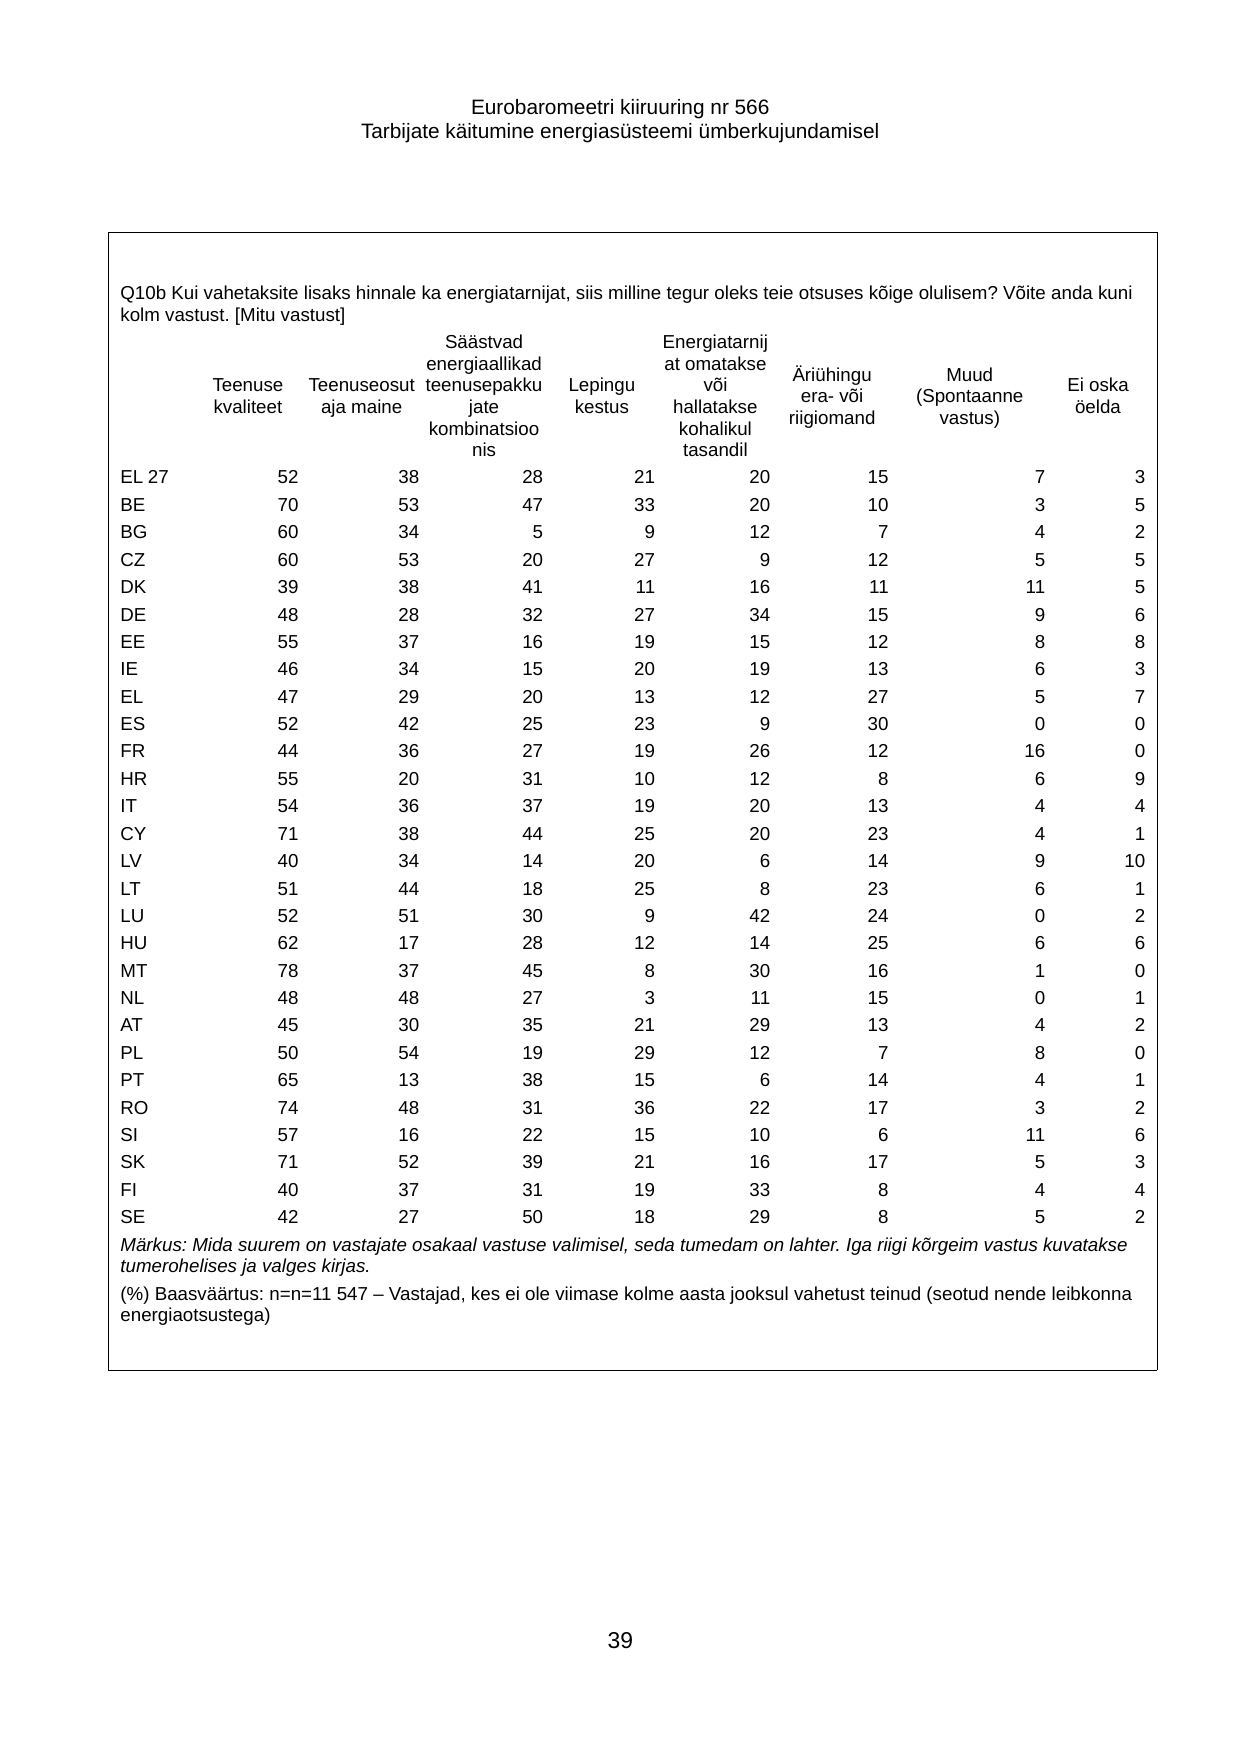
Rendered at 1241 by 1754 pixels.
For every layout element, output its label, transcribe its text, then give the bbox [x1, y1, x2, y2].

table_cell 8 [891, 628, 1048, 655]
table_cell 65 [194, 1066, 301, 1093]
table_cell 19 [422, 1039, 546, 1066]
table_cell 4 [891, 792, 1048, 819]
table_cell 1 [1048, 984, 1148, 1011]
table_cell 13 [773, 792, 891, 819]
table_cell 6 [1048, 1121, 1148, 1148]
table_cell 23 [773, 874, 891, 902]
table_cell 7 [773, 518, 891, 546]
table_cell 14 [773, 1066, 891, 1093]
table_cell 5 [891, 683, 1048, 710]
table_cell 44 [301, 874, 422, 902]
table_cell 4 [891, 518, 1048, 546]
table_cell 27 [546, 546, 658, 573]
table_cell EE [117, 628, 194, 655]
table_cell 53 [301, 491, 422, 518]
table_cell EL [117, 683, 194, 710]
table_cell 36 [546, 1094, 658, 1121]
table_cell 6 [658, 1066, 773, 1093]
table_cell 21 [546, 464, 658, 491]
table_cell 20 [422, 683, 546, 710]
table_cell 8 [546, 957, 658, 984]
table_cell Teenuseosutaja maine [301, 328, 422, 463]
table_cell 54 [301, 1039, 422, 1066]
table_cell 55 [194, 765, 301, 792]
table_cell 34 [301, 518, 422, 546]
table_cell SI [117, 1121, 194, 1148]
table_cell 2 [1048, 1011, 1148, 1039]
table_cell 12 [658, 1039, 773, 1066]
table_cell 15 [773, 464, 891, 491]
table_cell 52 [301, 1148, 422, 1176]
table_cell 45 [194, 1011, 301, 1039]
table_cell 15 [658, 628, 773, 655]
table_cell EL 27 [117, 464, 194, 491]
table_cell 25 [422, 710, 546, 737]
table_cell 20 [546, 655, 658, 683]
table_cell Ei oska öelda [1048, 328, 1148, 463]
table_cell 13 [546, 683, 658, 710]
table_cell 40 [194, 847, 301, 874]
table_cell 4 [891, 1011, 1048, 1039]
table_header Q10b Kui vahetaksite lisaks hinnale ka energiatarnijat, siis milline tegur oleks teie otsuses kõige olulisem? Võite anda kuni kolm vastust. [Mitu vastust] [117, 279, 1148, 328]
table_cell 30 [422, 902, 546, 929]
table_cell 50 [422, 1203, 546, 1231]
table_cell 3 [891, 1094, 1048, 1121]
table_cell 70 [194, 491, 301, 518]
table_cell IE [117, 655, 194, 683]
table_cell 15 [546, 1121, 658, 1148]
table_cell 27 [773, 683, 891, 710]
table_cell 13 [773, 1011, 891, 1039]
table_cell 17 [301, 929, 422, 957]
table_cell 14 [422, 847, 546, 874]
table_cell 31 [422, 765, 546, 792]
table_cell 3 [891, 491, 1048, 518]
table_cell 47 [422, 491, 546, 518]
table_cell 19 [546, 738, 658, 765]
table_cell 10 [773, 491, 891, 518]
table_cell 48 [194, 600, 301, 628]
table_cell 12 [546, 929, 658, 957]
table_cell 0 [891, 902, 1048, 929]
table_cell SE [117, 1203, 194, 1231]
table_cell 4 [891, 1066, 1048, 1093]
table_cell LU [117, 902, 194, 929]
table_cell 2 [1048, 1094, 1148, 1121]
table_cell 15 [546, 1066, 658, 1093]
table_cell [117, 328, 194, 463]
table_cell 62 [194, 929, 301, 957]
table_cell 29 [658, 1011, 773, 1039]
table_cell 28 [301, 600, 422, 628]
table_cell 12 [773, 546, 891, 573]
table_cell 22 [422, 1121, 546, 1148]
table_cell 6 [891, 874, 1048, 902]
table_cell 6 [891, 929, 1048, 957]
table_cell Teenuse kvaliteet [194, 328, 301, 463]
table_cell SK [117, 1148, 194, 1176]
table_cell 71 [194, 1148, 301, 1176]
table_cell 42 [194, 1203, 301, 1231]
table_cell FR [117, 738, 194, 765]
table_cell 41 [422, 573, 546, 600]
table_cell 39 [194, 573, 301, 600]
table_cell 0 [1048, 957, 1148, 984]
table_cell 5 [422, 518, 546, 546]
table_cell 7 [891, 464, 1048, 491]
table_cell 3 [1048, 1148, 1148, 1176]
table_cell 6 [658, 847, 773, 874]
table_cell Märkus: Mida suurem on vastajate osakaal vastuse valimisel, seda tumedam on lahter. Iga riigi kõrgeim vastus kuvatakse tumerohelises ja valges kirjas. [117, 1231, 1148, 1279]
table_cell 12 [773, 628, 891, 655]
table_cell DK [117, 573, 194, 600]
table_cell 14 [773, 847, 891, 874]
table_cell 36 [301, 738, 422, 765]
table_cell 27 [301, 1203, 422, 1231]
table_cell 8 [891, 1039, 1048, 1066]
table_cell 31 [422, 1094, 546, 1121]
table_cell CY [117, 820, 194, 847]
table_cell PL [117, 1039, 194, 1066]
table_cell 27 [422, 738, 546, 765]
table_cell 42 [658, 902, 773, 929]
table_cell 12 [773, 738, 891, 765]
table_cell 12 [658, 518, 773, 546]
table_cell 1 [1048, 1066, 1148, 1093]
table_cell 26 [658, 738, 773, 765]
table_cell 21 [546, 1148, 658, 1176]
table_cell 30 [773, 710, 891, 737]
table_cell 36 [301, 792, 422, 819]
table_cell 4 [891, 820, 1048, 847]
table_cell 44 [194, 738, 301, 765]
table_cell Äriühingu era- või riigiomand [773, 328, 891, 463]
table_cell 48 [301, 984, 422, 1011]
table_cell LV [117, 847, 194, 874]
table_cell 13 [773, 655, 891, 683]
table_cell 60 [194, 546, 301, 573]
table_cell 3 [546, 984, 658, 1011]
table_cell 60 [194, 518, 301, 546]
table_cell 20 [658, 464, 773, 491]
table_cell 54 [194, 792, 301, 819]
table_cell 8 [1048, 628, 1148, 655]
table_cell 7 [773, 1039, 891, 1066]
table_cell 38 [301, 820, 422, 847]
table_cell 8 [773, 1176, 891, 1203]
table_cell 8 [773, 765, 891, 792]
table_cell 8 [658, 874, 773, 902]
table_cell 19 [546, 1176, 658, 1203]
table_cell 14 [658, 929, 773, 957]
table_cell 9 [891, 847, 1048, 874]
table_cell 35 [422, 1011, 546, 1039]
table_cell 27 [422, 984, 546, 1011]
table_cell 19 [658, 655, 773, 683]
table_cell 38 [301, 573, 422, 600]
table_cell 12 [658, 765, 773, 792]
table_cell 48 [301, 1094, 422, 1121]
table_cell ES [117, 710, 194, 737]
table_cell 42 [301, 710, 422, 737]
table_cell 28 [422, 464, 546, 491]
table_cell 78 [194, 957, 301, 984]
table_cell 34 [301, 655, 422, 683]
table_cell 6 [773, 1121, 891, 1148]
table_cell 11 [891, 1121, 1048, 1148]
table_cell 20 [301, 765, 422, 792]
table_cell 29 [658, 1203, 773, 1231]
table_cell 23 [773, 820, 891, 847]
table_cell 0 [891, 984, 1048, 1011]
table_cell 38 [301, 464, 422, 491]
table_cell 24 [773, 902, 891, 929]
table_cell IT [117, 792, 194, 819]
table_cell 37 [422, 792, 546, 819]
table_cell 2 [1048, 1203, 1148, 1231]
table_cell 3 [1048, 464, 1148, 491]
table_cell 5 [891, 1203, 1048, 1231]
table_cell 15 [422, 655, 546, 683]
table_cell 9 [891, 600, 1048, 628]
table_cell 6 [891, 655, 1048, 683]
table_cell 19 [546, 792, 658, 819]
table_cell BE [117, 491, 194, 518]
table_cell 11 [546, 573, 658, 600]
table_cell 20 [658, 491, 773, 518]
table_cell 71 [194, 820, 301, 847]
table_cell 50 [194, 1039, 301, 1066]
table_cell 6 [891, 765, 1048, 792]
table_cell 9 [658, 546, 773, 573]
table_cell 29 [546, 1039, 658, 1066]
table_cell 40 [194, 1176, 301, 1203]
table_cell 1 [1048, 874, 1148, 902]
table_cell 9 [658, 710, 773, 737]
table_cell HR [117, 765, 194, 792]
table_cell 15 [773, 600, 891, 628]
table_cell 20 [658, 792, 773, 819]
table_cell 4 [1048, 1176, 1148, 1203]
table_cell 4 [1048, 792, 1148, 819]
table_cell 44 [422, 820, 546, 847]
table_cell 10 [1048, 847, 1148, 874]
table_cell DE [117, 600, 194, 628]
table_cell 1 [891, 957, 1048, 984]
table_cell 16 [301, 1121, 422, 1148]
table_cell 51 [301, 902, 422, 929]
table_cell 25 [773, 929, 891, 957]
table_cell 34 [658, 600, 773, 628]
table_cell 5 [1048, 546, 1148, 573]
table_cell 37 [301, 628, 422, 655]
table_cell 33 [546, 491, 658, 518]
table_cell 25 [546, 820, 658, 847]
table_cell 5 [1048, 491, 1148, 518]
table_cell 39 [422, 1148, 546, 1176]
table_cell 17 [773, 1148, 891, 1176]
table_cell 53 [301, 546, 422, 573]
table_cell 37 [301, 957, 422, 984]
table_cell 52 [194, 464, 301, 491]
table_cell 52 [194, 710, 301, 737]
table_cell 32 [422, 600, 546, 628]
table_cell 0 [1048, 1039, 1148, 1066]
table_cell 45 [422, 957, 546, 984]
table_cell 51 [194, 874, 301, 902]
table_cell 16 [891, 738, 1048, 765]
table_cell 20 [658, 820, 773, 847]
table_cell 7 [1048, 683, 1148, 710]
table_cell 18 [546, 1203, 658, 1231]
table_cell BG [117, 518, 194, 546]
table_cell 4 [891, 1176, 1048, 1203]
table_cell 10 [658, 1121, 773, 1148]
table_cell MT [117, 957, 194, 984]
table_cell (%) Baasväärtus: n=n=11 547 – Vastajad, kes ei ole viimase kolme aasta jooksul vahetust teinud (seotud nende leibkonna energiaotsustega) [117, 1280, 1148, 1328]
table_cell 74 [194, 1094, 301, 1121]
table_cell 8 [773, 1203, 891, 1231]
table_cell 55 [194, 628, 301, 655]
table_cell 9 [546, 902, 658, 929]
table_cell 28 [422, 929, 546, 957]
table_cell 11 [658, 984, 773, 1011]
table_cell Säästvad energiaallikad teenusepakkujate kombinatsioonis [422, 328, 546, 463]
table_cell 18 [422, 874, 546, 902]
table_cell 33 [658, 1176, 773, 1203]
table_cell 16 [422, 628, 546, 655]
table_cell 31 [422, 1176, 546, 1203]
table_cell 3 [1048, 655, 1148, 683]
table_cell AT [117, 1011, 194, 1039]
table_cell RO [117, 1094, 194, 1121]
table_cell 52 [194, 902, 301, 929]
table_cell 22 [658, 1094, 773, 1121]
table_cell 16 [658, 573, 773, 600]
table_cell 5 [1048, 573, 1148, 600]
table_cell 15 [773, 984, 891, 1011]
table_cell Lepingu kestus [546, 328, 658, 463]
table_cell PT [117, 1066, 194, 1093]
table_cell 16 [658, 1148, 773, 1176]
table_cell 37 [301, 1176, 422, 1203]
table_cell 17 [773, 1094, 891, 1121]
table_cell 29 [301, 683, 422, 710]
table_cell 1 [1048, 820, 1148, 847]
table_cell 46 [194, 655, 301, 683]
table_cell 5 [891, 1148, 1048, 1176]
table_cell 10 [546, 765, 658, 792]
table_cell 30 [658, 957, 773, 984]
table_cell 9 [546, 518, 658, 546]
table_cell LT [117, 874, 194, 902]
table_cell 6 [1048, 600, 1148, 628]
table_cell 19 [546, 628, 658, 655]
table_cell 0 [1048, 710, 1148, 737]
table_cell 48 [194, 984, 301, 1011]
table_cell 30 [301, 1011, 422, 1039]
table_cell 20 [422, 546, 546, 573]
table_cell 47 [194, 683, 301, 710]
table_cell 23 [546, 710, 658, 737]
table_cell 5 [891, 546, 1048, 573]
table_cell HU [117, 929, 194, 957]
table_cell 16 [773, 957, 891, 984]
table_cell 6 [1048, 929, 1148, 957]
table_cell 9 [1048, 765, 1148, 792]
table_cell Muud (Spontaanne vastus) [891, 328, 1048, 463]
table_cell 27 [546, 600, 658, 628]
table_cell NL [117, 984, 194, 1011]
table_cell 57 [194, 1121, 301, 1148]
table_cell 34 [301, 847, 422, 874]
table_cell 0 [1048, 738, 1148, 765]
table_cell FI [117, 1176, 194, 1203]
table_cell 13 [301, 1066, 422, 1093]
table_cell Energiatarnijat omatakse või hallatakse kohalikul tasandil [658, 328, 773, 463]
table_cell 20 [546, 847, 658, 874]
table_cell 2 [1048, 902, 1148, 929]
table_cell 21 [546, 1011, 658, 1039]
table_cell CZ [117, 546, 194, 573]
table_cell 38 [422, 1066, 546, 1093]
table_cell 2 [1048, 518, 1148, 546]
table_cell 25 [546, 874, 658, 902]
table_cell 0 [891, 710, 1048, 737]
table_cell 11 [773, 573, 891, 600]
table_cell 12 [658, 683, 773, 710]
table_cell 11 [891, 573, 1048, 600]
